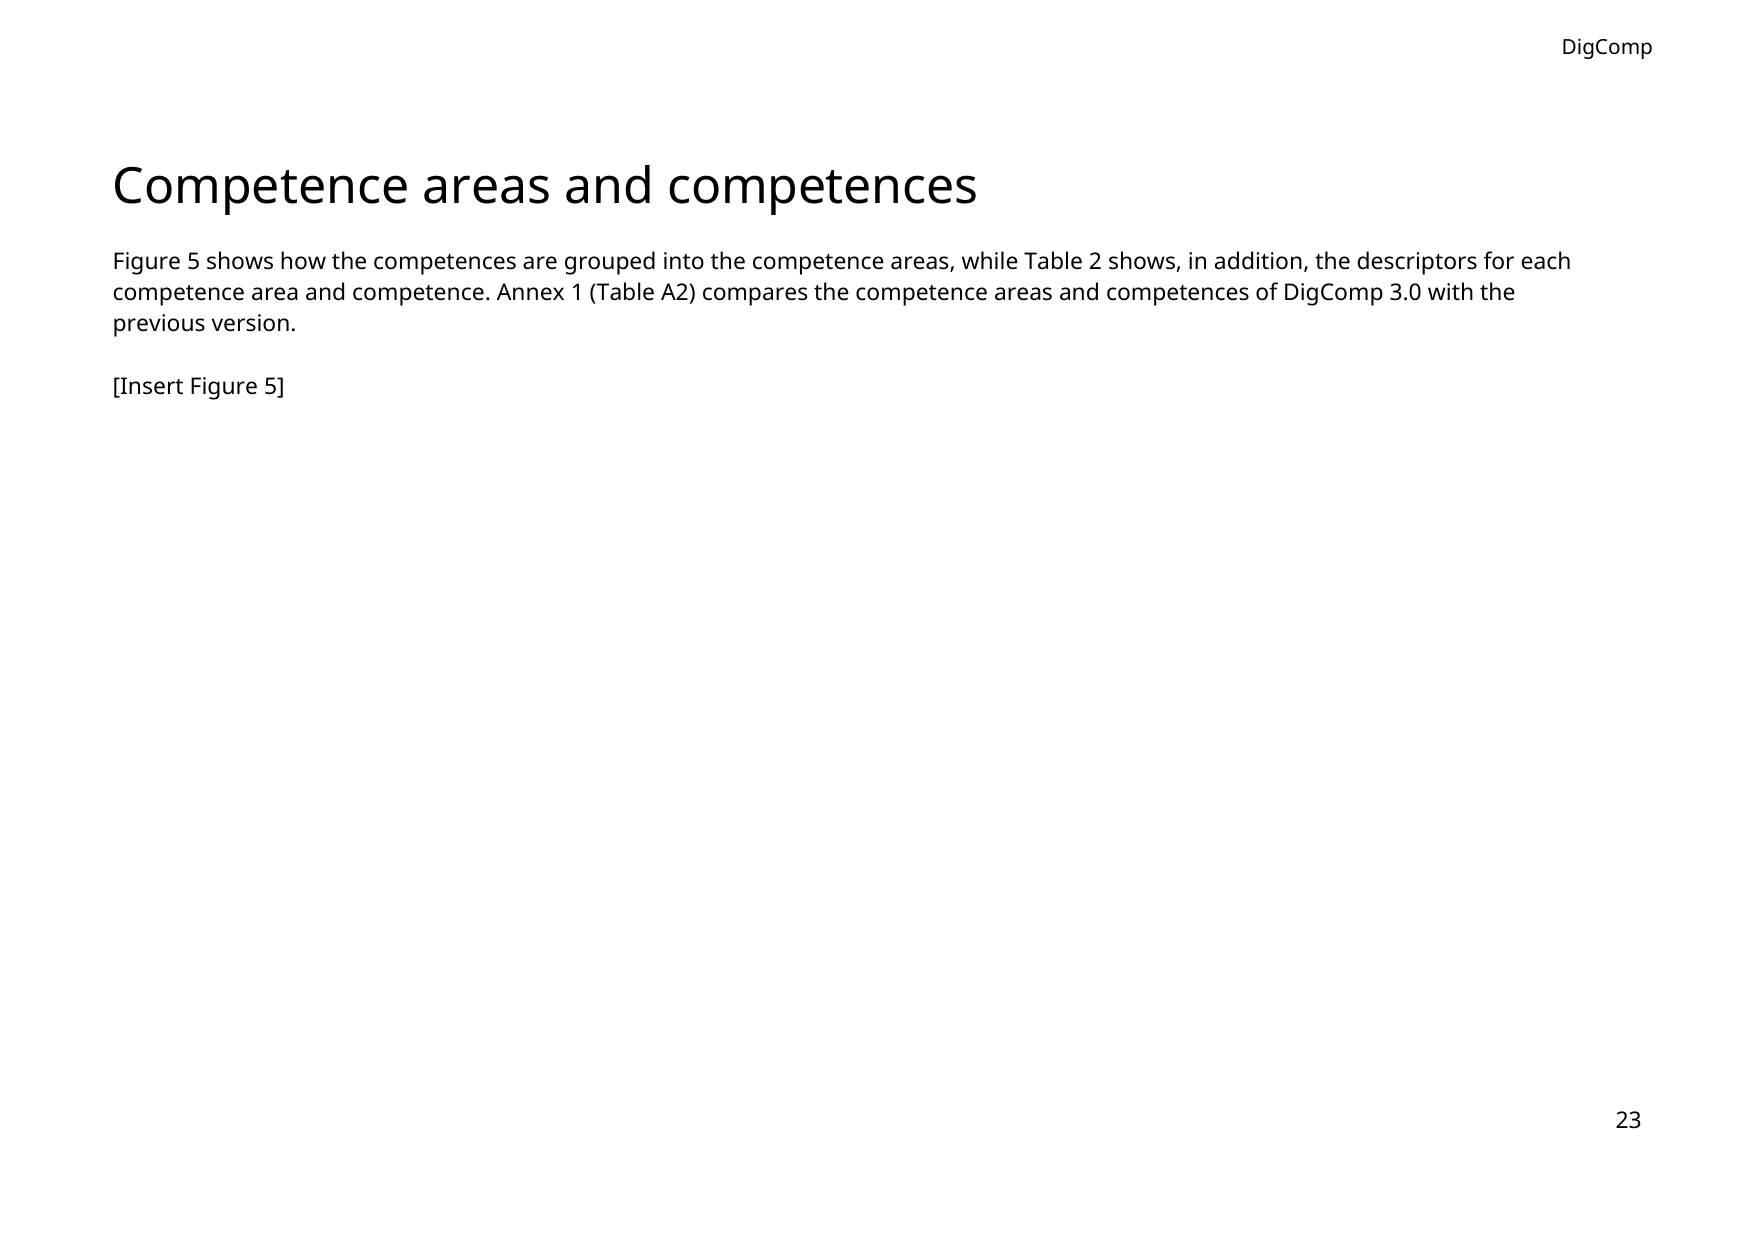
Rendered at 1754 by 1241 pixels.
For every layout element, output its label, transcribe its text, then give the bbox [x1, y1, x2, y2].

text [Insert Figure 5] [112, 369, 1641, 401]
subtitle Competence areas and competences [112, 150, 1641, 218]
text Figure 5 shows how the competences are grouped into the competence areas, while Table 2 shows, in addition, the descriptors for each competence area and competence. Annex 1 (Table A2) compares the competence areas and competences of DigComp 3.0 with the previous version. [112, 244, 1603, 338]
